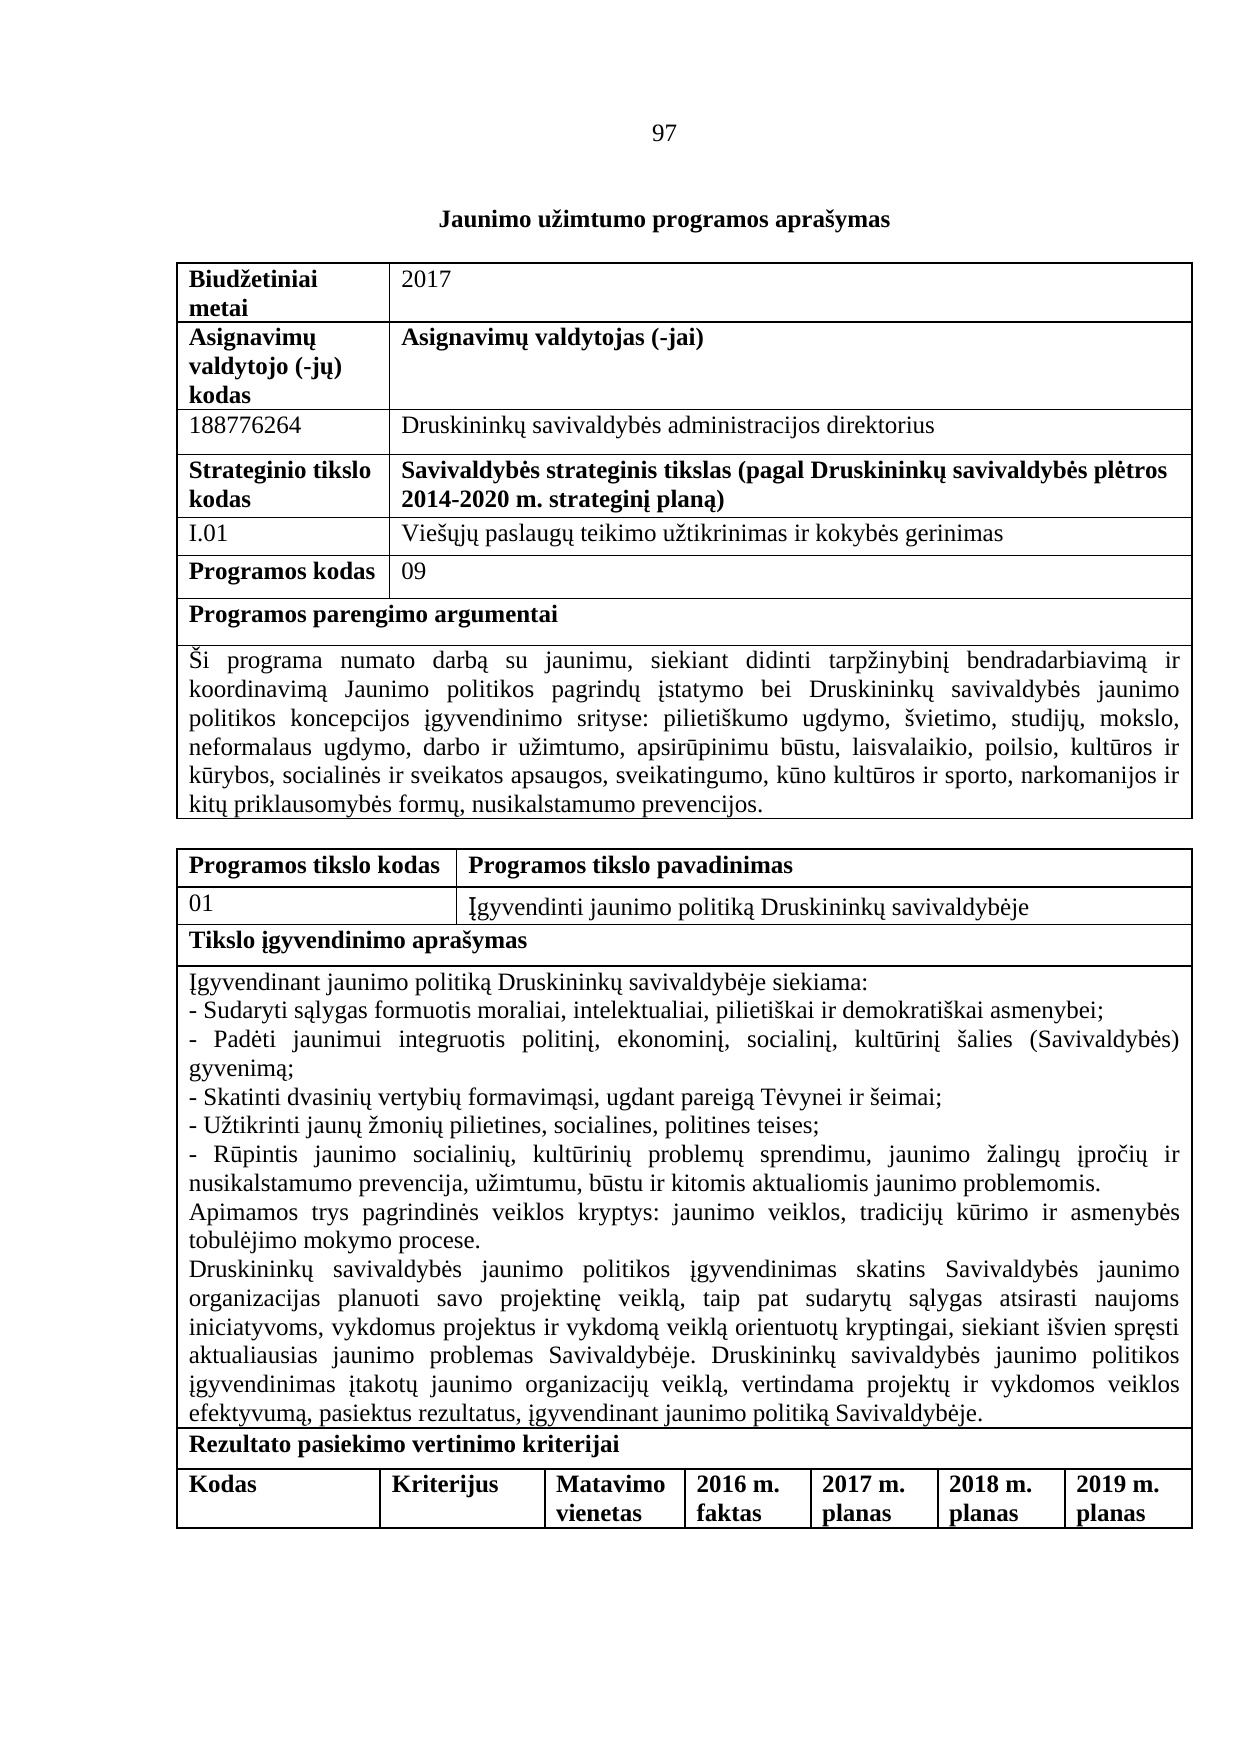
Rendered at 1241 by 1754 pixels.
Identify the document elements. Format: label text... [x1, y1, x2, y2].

table_cell Matavimo vienetas [546, 1470, 684, 1527]
table_header 2017 [390, 264, 1191, 321]
table_cell 188776264 [178, 410, 389, 454]
table_cell I.01 [178, 518, 389, 555]
table_cell Kriterijus [381, 1470, 544, 1527]
table_cell Įgyvendinant jaunimo politiką Druskininkų savivaldybėje siekiama: - Sudaryti sąlygas formuotis moraliai, intelektualiai, pilietiškai ir demokratiškai asmenybei; - Padėti jaunimui integruotis politinį, ekonominį, socialinį, kultūrinį šalies (Savivaldybės) gyvenimą; - Skatinti dvasinių vertybių formavimąsi, ugdant pareigą Tėvynei ir šeimai; - Užtikrinti jaunų žmonių pilietines, socialines, politines teises; - Rūpintis jaunimo socialinių, kultūrinių problemų sprendimu, jaunimo žalingų įpročių ir nusikalstamumo prevencija, užimtumu, būstu ir kitomis aktualiomis jaunimo problemomis. Apimamos trys pagrindinės veiklos kryptys: jaunimo veiklos, tradicijų kūrimo ir asmenybės tobulėjimo mokymo procese. Druskininkų savivaldybės jaunimo politikos įgyvendinimas skatins Savivaldybės jaunimo organizacijas planuoti savo projektinę veiklą, taip pat sudarytų sąlygas atsirasti naujoms iniciatyvoms, vykdomus projektus ir vykdomą veiklą orientuotų kryptingai, siekiant išvien spręsti aktualiausias jaunimo problemas Savivaldybėje. Druskininkų savivaldybės jaunimo politikos įgyvendinimas įtakotų jaunimo organizacijų veiklą, vertindama projektų ir vykdomos veiklos efektyvumą, pasiektus rezultatus, įgyvendinant jaunimo politiką Savivaldybėje. [178, 967, 1191, 1427]
table_cell Kodas [178, 1470, 379, 1527]
text Jaunimo užimtumo programos aprašymas [177, 204, 1152, 233]
table_cell Druskininkų savivaldybės administracijos direktorius [390, 410, 1191, 454]
table_cell Tikslo įgyvendinimo aprašymas [178, 925, 1191, 965]
table_header Programos tikslo kodas [178, 850, 456, 886]
table_cell 01 [178, 888, 456, 924]
table_cell 2019 m. planas [1066, 1470, 1191, 1527]
table_cell Strateginio tikslo kodas [178, 455, 389, 517]
table_cell 2018 m. planas [939, 1470, 1064, 1527]
table_cell Programos kodas [178, 556, 389, 598]
table_cell Rezultato pasiekimo vertinimo kriterijai [178, 1429, 1191, 1467]
table_cell Asignavimų valdytojas (-jai) [390, 323, 1191, 409]
table_cell Įgyvendinti jaunimo politiką Druskininkų savivaldybėje [457, 888, 1191, 924]
table_header Programos tikslo pavadinimas [457, 850, 1191, 886]
table_cell Ši programa numato darbą su jaunimu, siekiant didinti tarpžinybinį bendradarbiavimą ir koordinavimą Jaunimo politikos pagrindų įstatymo bei Druskininkų savivaldybės jaunimo politikos koncepcijos įgyvendinimo srityse: pilietiškumo ugdymo, švietimo, studijų, mokslo, neformalaus ugdymo, darbo ir užimtumo, apsirūpinimu būstu, laisvalaikio, poilsio, kultūros ir kūrybos, socialinės ir sveikatos apsaugos, sveikatingumo, kūno kultūros ir sporto, narkomanijos ir kitų priklausomybės formų, nusikalstamumo prevencijos. [178, 646, 1191, 818]
table_cell 09 [390, 556, 1191, 598]
table_cell Asignavimų valdytojo (-jų) kodas [178, 323, 389, 409]
table_cell Viešųjų paslaugų teikimo užtikrinimas ir kokybės gerinimas [390, 518, 1191, 555]
table_cell Savivaldybės strateginis tikslas (pagal Druskininkų savivaldybės plėtros 2014-2020 m. strateginį planą) [390, 455, 1191, 517]
table_cell 2016 m. faktas [686, 1470, 810, 1527]
table_cell Programos parengimo argumentai [178, 599, 1191, 644]
table_cell 2017 m. planas [812, 1470, 937, 1527]
table_header Biudžetiniai metai [178, 264, 389, 321]
